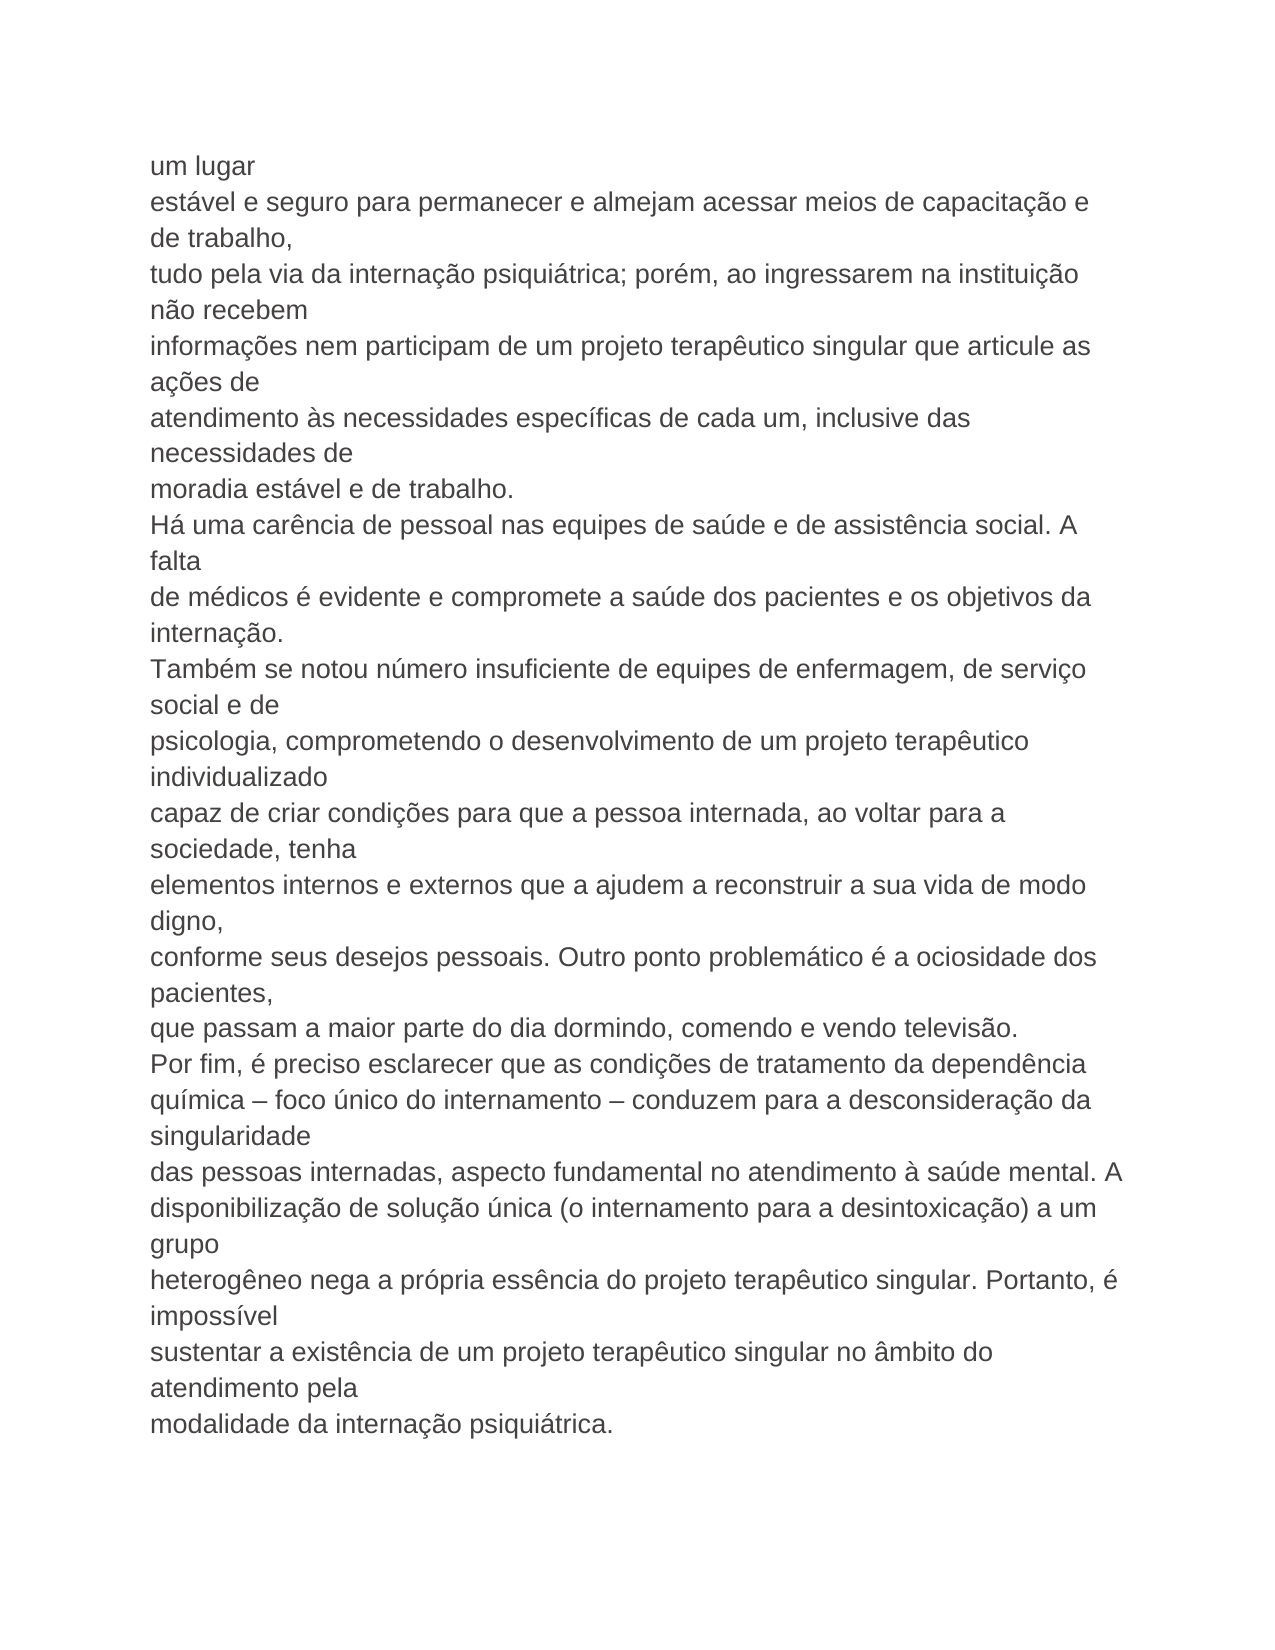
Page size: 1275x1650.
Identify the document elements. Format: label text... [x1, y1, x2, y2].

text química – foco único do internamento – conduzem para a desconsideração da singularidade [150, 1084, 1125, 1152]
text que passam a maior parte do dia dormindo, comendo e vendo televisão. [150, 1012, 1125, 1044]
text Por fim, é preciso esclarecer que as condições de tratamento da dependência [150, 1048, 1125, 1080]
text sustentar a existência de um projeto terapêutico singular no âmbito do atendimento pela [150, 1336, 1125, 1403]
text de médicos é evidente e compromete a saúde dos pacientes e os objetivos da internação. [150, 581, 1125, 648]
text Há uma carência de pessoal nas equipes de saúde e de assistência social. A falta [150, 509, 1125, 577]
text Também se notou número insuficiente de equipes de enfermagem, de serviço social e de [150, 653, 1125, 720]
text moradia estável e de trabalho. [150, 473, 1125, 505]
text atendimento às necessidades específicas de cada um, inclusive das necessidades de [150, 402, 1125, 469]
text disponibilização de solução única (o internamento para a desintoxicação) a um grupo [150, 1192, 1125, 1259]
text tudo pela via da internação psiquiátrica; porém, ao ingressarem na instituição não recebem [150, 258, 1125, 325]
text heterogêneo nega a própria essência do projeto terapêutico singular. Portanto, é impossível [150, 1264, 1125, 1331]
text estável e seguro para permanecer e almejam acessar meios de capacitação e de trabalho, [150, 186, 1125, 253]
text elementos internos e externos que a ajudem a reconstruir a sua vida de modo digno, [150, 869, 1125, 936]
text conforme seus desejos pessoais. Outro ponto problemático é a ociosidade dos pacientes, [150, 941, 1125, 1008]
text modalidade da internação psiquiátrica. [150, 1408, 1125, 1439]
text um lugar [150, 150, 1125, 181]
text informações nem participam de um projeto terapêutico singular que articule as ações de [150, 330, 1125, 397]
text capaz de criar condições para que a pessoa internada, ao voltar para a sociedade, tenha [150, 797, 1125, 864]
text das pessoas internadas, aspecto fundamental no atendimento à saúde mental. A [150, 1156, 1125, 1187]
text psicologia, comprometendo o desenvolvimento de um projeto terapêutico individualizado [150, 725, 1125, 792]
